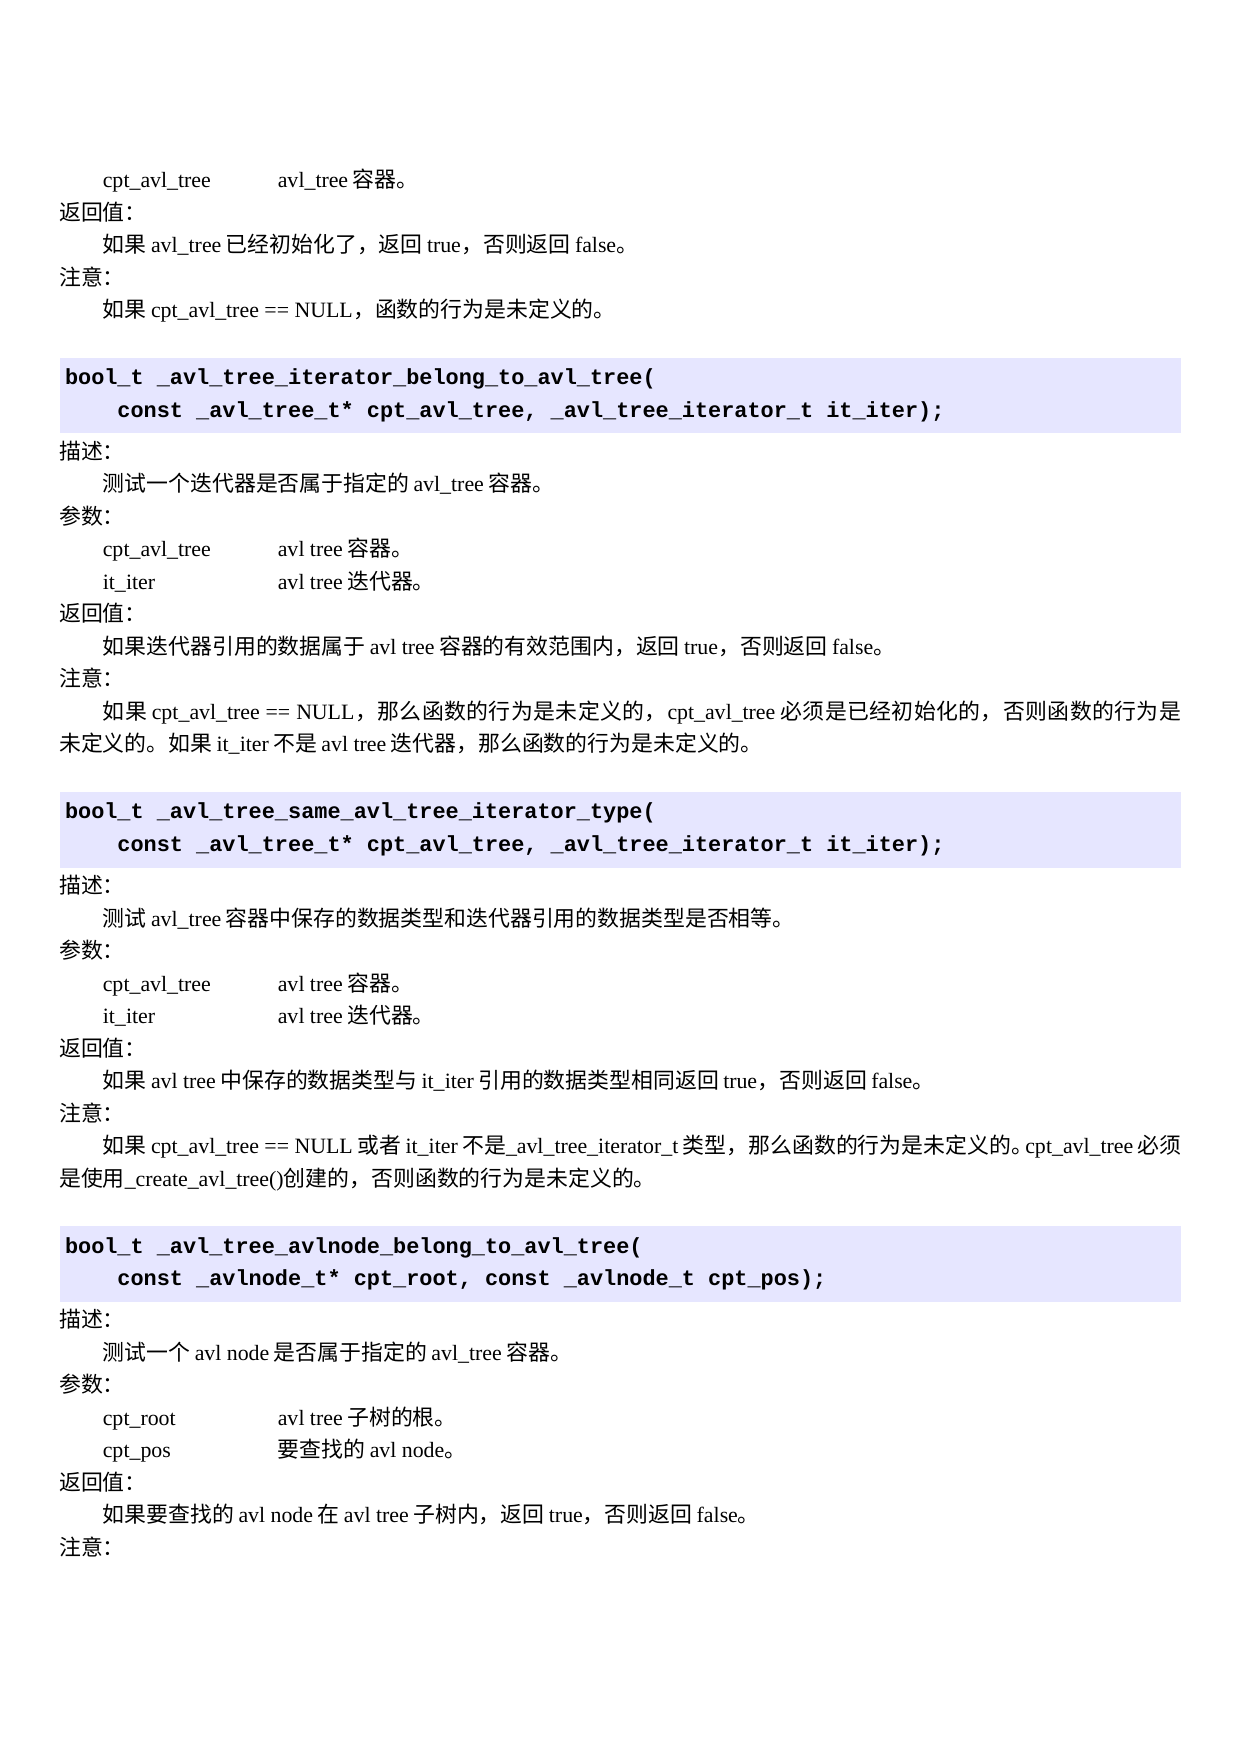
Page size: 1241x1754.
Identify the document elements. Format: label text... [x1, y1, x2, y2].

text 返回值： [59, 194, 1181, 227]
text 返回值： [59, 1030, 1181, 1063]
text 如果要查找的avl node在avl tree子树内，返回true，否则返回false。 [59, 1497, 1181, 1529]
text cpt_avl_tree avl tree容器。 [59, 965, 1181, 998]
text 参数： [59, 933, 1181, 965]
text cpt_root avl tree子树的根。 [59, 1399, 1181, 1432]
text 测试avl_tree容器中保存的数据类型和迭代器引用的数据类型是否相等。 [59, 900, 1181, 933]
text 注意： [59, 259, 1181, 292]
text 如果cpt_avl_tree == NULL，函数的行为是未定义的。 [59, 292, 1181, 324]
text 参数： [59, 498, 1181, 531]
table_header bool_t _avl_tree_same_avl_tree_iterator_type( const _avl_tree_t* cpt_avl_tree, _avl_tree_iterator_t it_iter); [60, 792, 1181, 868]
text 返回值： [59, 1464, 1181, 1497]
text 如果avl tree中保存的数据类型与it_iter引用的数据类型相同返回true，否则返回false。 [59, 1063, 1181, 1095]
text 注意： [59, 1529, 1181, 1562]
text 测试一个迭代器是否属于指定的avl_tree容器。 [59, 466, 1181, 498]
text 如果cpt_avl_tree == NULL或者it_iter不是_avl_tree_iterator_t类型，那么函数的行为是未定义的。cpt_avl_tree必须是使用_create_avl_tree()创建的，否则函数的行为是未定义的。 [59, 1128, 1181, 1193]
text cpt_avl_tree avl_tree容器。 [59, 162, 1181, 194]
text 如果avl_tree已经初始化了，返回true，否则返回false。 [59, 227, 1181, 259]
text 注意： [59, 1095, 1181, 1128]
text cpt_avl_tree avl tree容器。 [59, 531, 1181, 563]
text it_iter avl tree迭代器。 [59, 563, 1181, 596]
text 参数： [59, 1367, 1181, 1399]
text 注意： [59, 661, 1181, 693]
text 描述： [59, 435, 1181, 466]
table_header bool_t _avl_tree_avlnode_belong_to_avl_tree( const _avlnode_t* cpt_root, const _avlnode_t cpt_pos); [60, 1226, 1181, 1302]
text 测试一个avl node是否属于指定的avl_tree容器。 [59, 1334, 1181, 1367]
table_header bool_t _avl_tree_iterator_belong_to_avl_tree( const _avl_tree_t* cpt_avl_tree, _avl_tree_iterator_t it_iter); [60, 358, 1181, 433]
text 返回值： [59, 596, 1181, 628]
text cpt_pos 要查找的avl node。 [59, 1432, 1181, 1464]
text 如果迭代器引用的数据属于avl tree容器的有效范围内，返回true，否则返回false。 [59, 628, 1181, 661]
text 描述： [59, 1303, 1181, 1334]
text 如果cpt_avl_tree == NULL，那么函数的行为是未定义的，cpt_avl_tree必须是已经初始化的，否则函数的行为是未定义的。如果it_iter不是avl tree迭代器，那么函数的行为是未定义的。 [59, 693, 1181, 758]
text 描述： [59, 869, 1181, 900]
text it_iter avl tree迭代器。 [59, 998, 1181, 1030]
